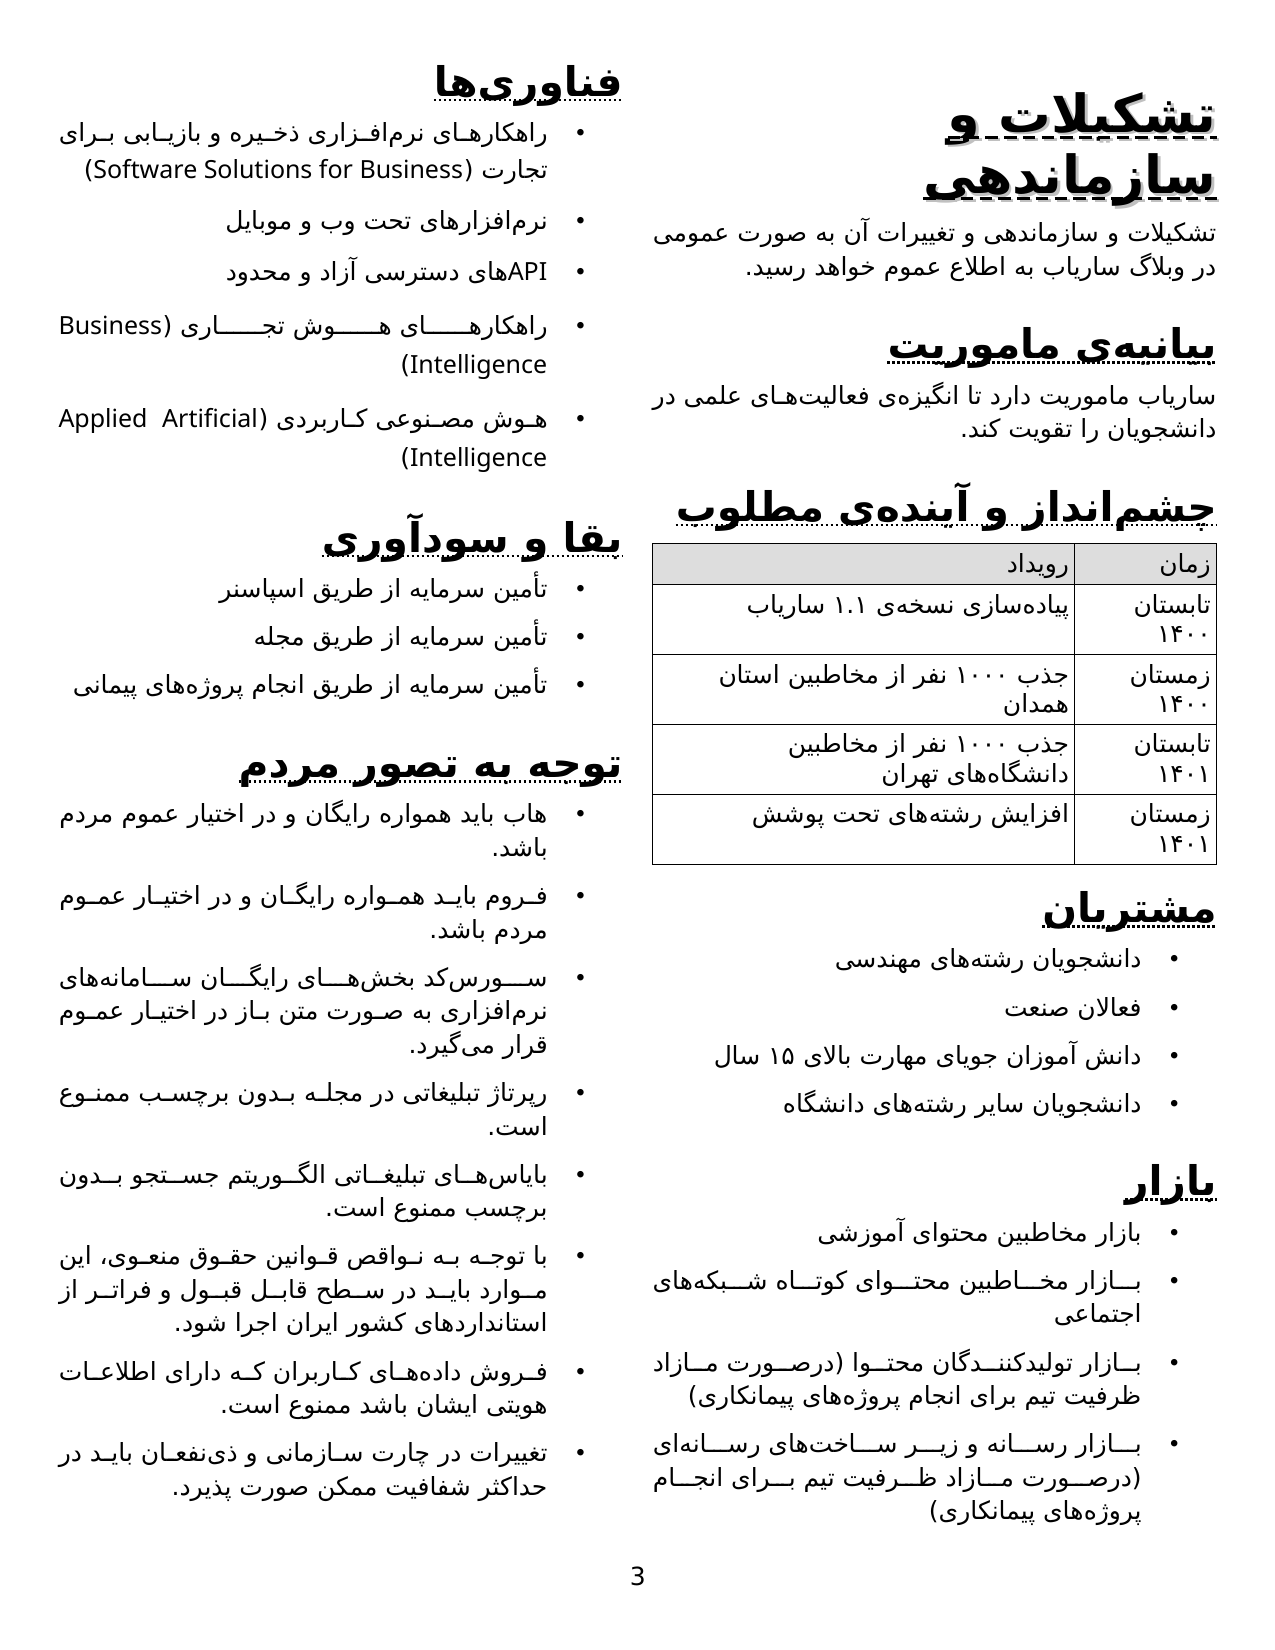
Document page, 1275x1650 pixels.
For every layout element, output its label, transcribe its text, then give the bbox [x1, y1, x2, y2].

list راهکار‌های هوش تجاری (Business Intelligence) [58, 308, 585, 381]
table_cell جذب ۱۰۰۰ نفر از مخاطبین دانشگاه‌های تهران [653, 725, 1074, 794]
list تأمین سرمایه از طریق انجام پروژه‌های پیمانی [58, 671, 585, 700]
list هوش مصنوعی کاربردی (Applied Artificial Intelligence) [58, 401, 585, 474]
list نرم‌افزار‌های تحت وب و موبایل [58, 206, 585, 235]
list بازار رسانه و زیر ساخت‌های رسانه‌ای (درصورت مازاد ظرفیت تیم برای انجام پروژه‌های پیمانکاری) [652, 1429, 1179, 1526]
list تأمین سرمایه از طریق مجله [58, 622, 585, 652]
subtitle مشتریان [652, 884, 1216, 932]
table_cell جذب ۱۰۰۰ نفر از مخاطبین استان همدان [653, 655, 1074, 724]
list بایاس‌های تبلیغاتی الگوریتم جستجو بدون برچسب ممنوع است. [58, 1160, 585, 1222]
list فعالان صنعت [652, 993, 1179, 1022]
list با توجه به نواقص قوانین حقوق منعوی، این موارد باید در سطح قابل قبول و فراتر از استاندارد‌های کشور ایران اجرا شود. [58, 1241, 585, 1338]
list فروم باید همواره رایگان و در اختیار عموم مردم باشد. [58, 881, 585, 944]
table_cell زمستان ۱۴۰۱ [1075, 795, 1216, 864]
table_cell زمستان ۱۴۰۰ [1075, 655, 1216, 724]
text ساریاب ماموریت دارد تا انگیزه‌ی فعالیت‌های علمی در دانشجویان را تقویت کند. [652, 381, 1216, 443]
list تغییرات در چارت سازمانی و ذی‌نفعان باید در حداکثر شفافیت ممکن صورت پذیرد. [58, 1438, 585, 1501]
list تأمین سرمایه از طریق اسپاسنر [58, 574, 585, 603]
list APIهای دسترسی آزاد و محدود [58, 254, 585, 288]
table_cell پیاده‌سازی نسخه‌ی ۱.۱ ساریاب [653, 585, 1074, 654]
table_cell تابستان ۱۴۰۰ [1075, 585, 1216, 654]
list بازار تولیدکنندگان محتوا (درصورت مازاد ظرفیت تیم برای انجام پروژه‌های پیمانکاری) [652, 1348, 1179, 1410]
list بازار مخاطبین محتوای کوتاه شبکه‌های اجتماعی [652, 1266, 1179, 1329]
table_cell تابستان ۱۴۰۱ [1075, 725, 1216, 794]
list دانشجویان سایر رشته‌های دانشگاه [652, 1089, 1179, 1118]
text تشکیلات و سازماندهی و تغییرات آن به صورت عمومی در وبلاگ ساریاب به اطلاع عموم خواهد رسید. [652, 218, 1216, 281]
list بازار مخاطبین محتوای آموزشی [652, 1218, 1179, 1247]
subtitle بازار [652, 1158, 1216, 1205]
subtitle چشم‌انداز و آینده‌ی مطلوب [652, 483, 1216, 531]
list رپرتاژ تبلیغاتی در مجله بدون برچسب ممنوع است. [58, 1078, 585, 1141]
subtitle توجه به تصور مردم [58, 739, 622, 787]
list دانشجویان رشته‌های مهندسی [652, 944, 1179, 974]
subtitle بقا و سود‌آوری [58, 514, 622, 562]
list راهکار‌های نرم‌افزاری ذخیره و بازیابی برای تجارت (Software Solutions for Business) [58, 118, 585, 186]
list سورس‌کد بخش‌های رایگان سامانه‌های نرم‌افزاری به صورت متن باز در اختیار عموم قرار می‌گیرد. [58, 963, 585, 1059]
list هاب باید همواره رایگان و در اختیار عموم مردم باشد. [58, 799, 585, 862]
subtitle تشکیلات و سازماندهی [652, 83, 1216, 206]
list دانش آموزان جویای مهارت بالای ۱۵ سال [652, 1041, 1179, 1070]
table_header رویداد [653, 544, 1074, 584]
list فروش داده‌های کاربران که دارای اطلاعات هویتی ایشان باشد ممنوع است. [58, 1357, 585, 1419]
table_cell افزایش رشته‌های تحت پوشش [653, 795, 1074, 864]
subtitle بیانیه‌ی ماموریت [652, 321, 1216, 368]
table_header زمان [1075, 544, 1216, 584]
subtitle فناوری‌ها [58, 58, 622, 106]
